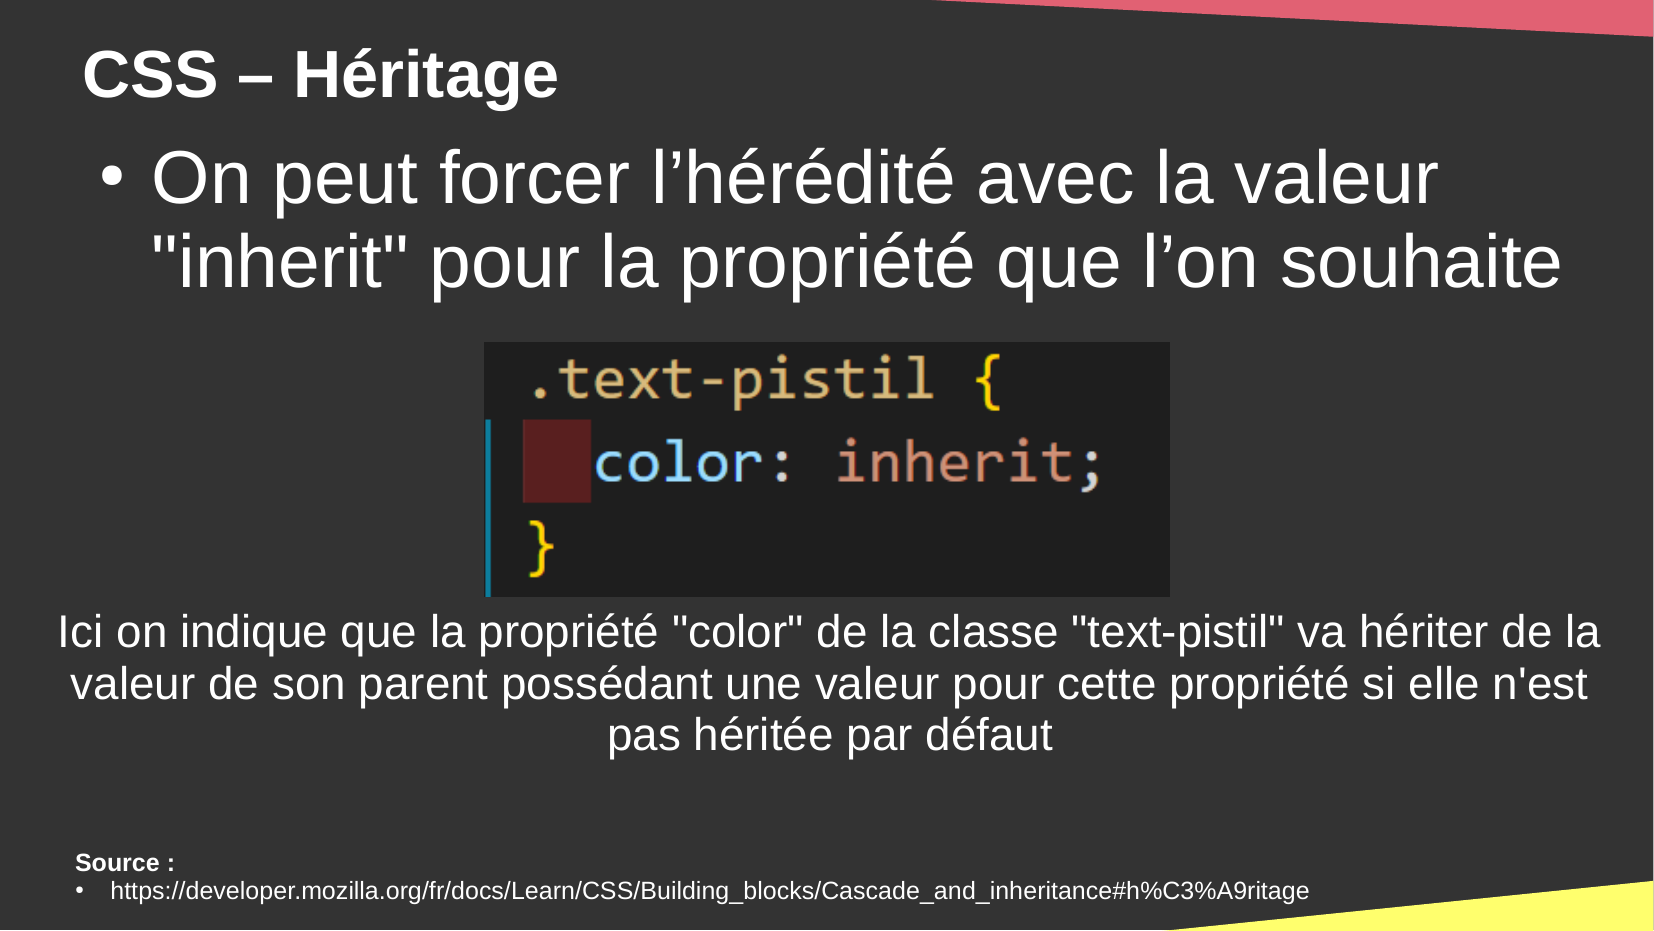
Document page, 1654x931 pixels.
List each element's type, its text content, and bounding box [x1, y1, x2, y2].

text_box [1161, 880, 1654, 931]
text_box Ici on indique que la propriété "color" de la classe "text-pistil" va hériter de la valeur de son parent possédant une valeur pour cette propriété si elle n'est pas héritée par défaut [35, 599, 1625, 768]
title CSS – Héritage [82, 37, 1571, 122]
text_box Source : https://developer.mozilla.org/fr/docs/Learn/CSS/Building_blocks/Cascade_and_inheritance#h%C3%A9ritage [60, 841, 1546, 913]
text_box [931, 0, 1654, 37]
list On peut forcer l’hérédité avec la valeur "inherit" pour la propriété que l’on souhaite [80, 135, 1605, 319]
picture [484, 342, 1170, 597]
